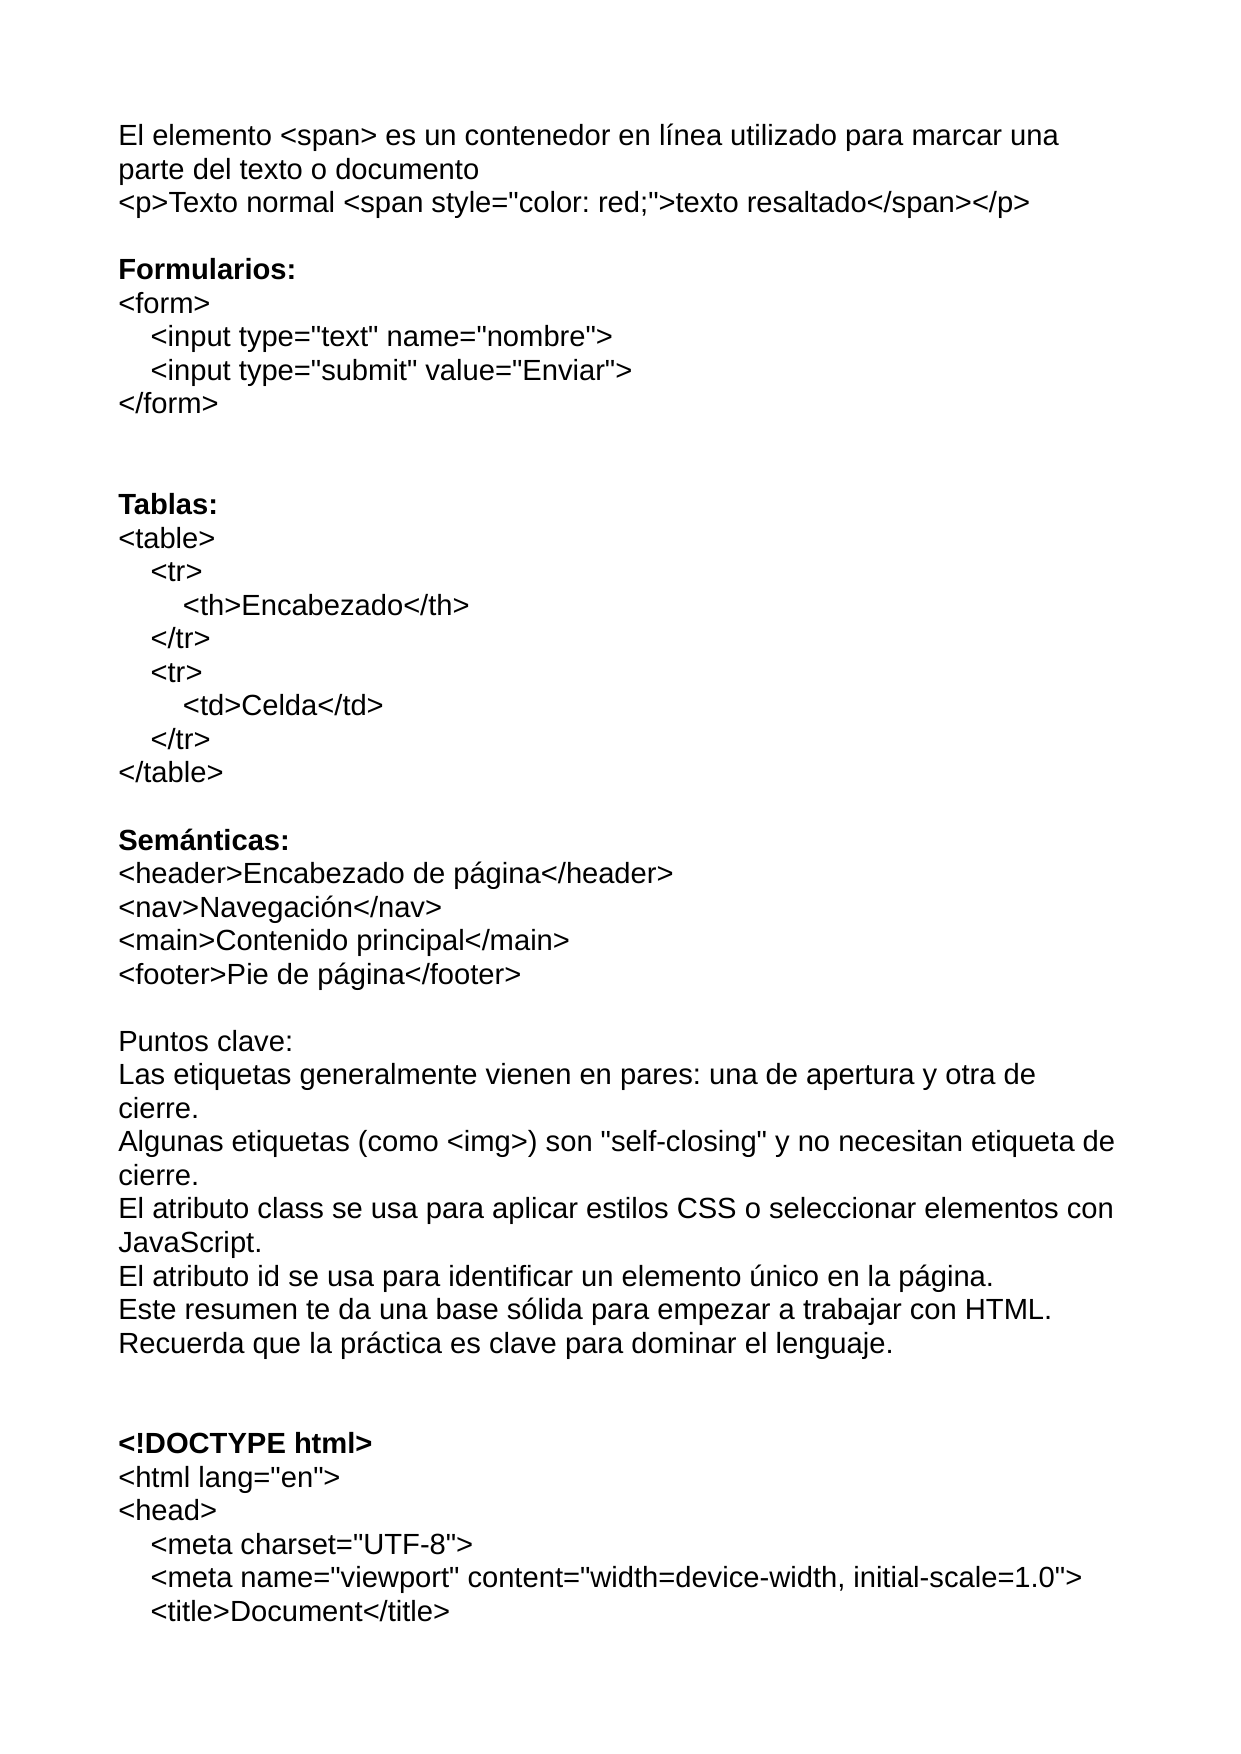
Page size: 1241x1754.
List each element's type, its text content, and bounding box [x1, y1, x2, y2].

text Puntos clave: [118, 1024, 1122, 1057]
text <head> [118, 1493, 1122, 1527]
text El atributo id se usa para identificar un elemento único en la página. [118, 1258, 1122, 1292]
text El atributo class se usa para aplicar estilos CSS o seleccionar elementos con JavaScript. [118, 1191, 1122, 1258]
text Las etiquetas generalmente vienen en pares: una de apertura y otra de cierre. [118, 1057, 1122, 1124]
text <footer>Pie de página</footer> [118, 957, 1122, 990]
text <p>Texto normal <span style="color: red;">texto resaltado</span></p> [118, 185, 1122, 219]
text </tr> [118, 722, 1122, 755]
text </table> [118, 755, 1122, 789]
text <nav>Navegación</nav> [118, 889, 1122, 923]
text </form> [118, 386, 1122, 420]
text <input type="text" name="nombre"> [118, 319, 1122, 353]
text <form> [118, 286, 1122, 319]
text Formularios: [118, 252, 1122, 286]
text </tr> [118, 621, 1122, 655]
text <table> [118, 521, 1122, 554]
text <tr> [118, 655, 1122, 688]
text Este resumen te da una base sólida para empezar a trabajar con HTML. Recuerda que la práctica es clave para dominar el lenguaje. [118, 1292, 1122, 1359]
text <html lang="en"> [118, 1460, 1122, 1493]
text <td>Celda</td> [118, 688, 1122, 722]
text <tr> [118, 554, 1122, 588]
text <title>Document</title> [118, 1594, 1122, 1627]
text <main>Contenido principal</main> [118, 923, 1122, 957]
text <th>Encabezado</th> [118, 588, 1122, 621]
text <meta charset="UTF-8"> [118, 1527, 1122, 1560]
text Tablas: [118, 487, 1122, 521]
text Algunas etiquetas (como <img>) son "self-closing" y no necesitan etiqueta de cierre. [118, 1124, 1122, 1191]
text Semánticas: [118, 822, 1122, 856]
text <input type="submit" value="Enviar"> [118, 353, 1122, 386]
text <meta name="viewport" content="width=device-width, initial-scale=1.0"> [118, 1560, 1122, 1594]
text <!DOCTYPE html> [118, 1426, 1122, 1460]
text El elemento <span> es un contenedor en línea utilizado para marcar una parte del texto o documento [118, 118, 1122, 185]
text <header>Encabezado de página</header> [118, 856, 1122, 889]
